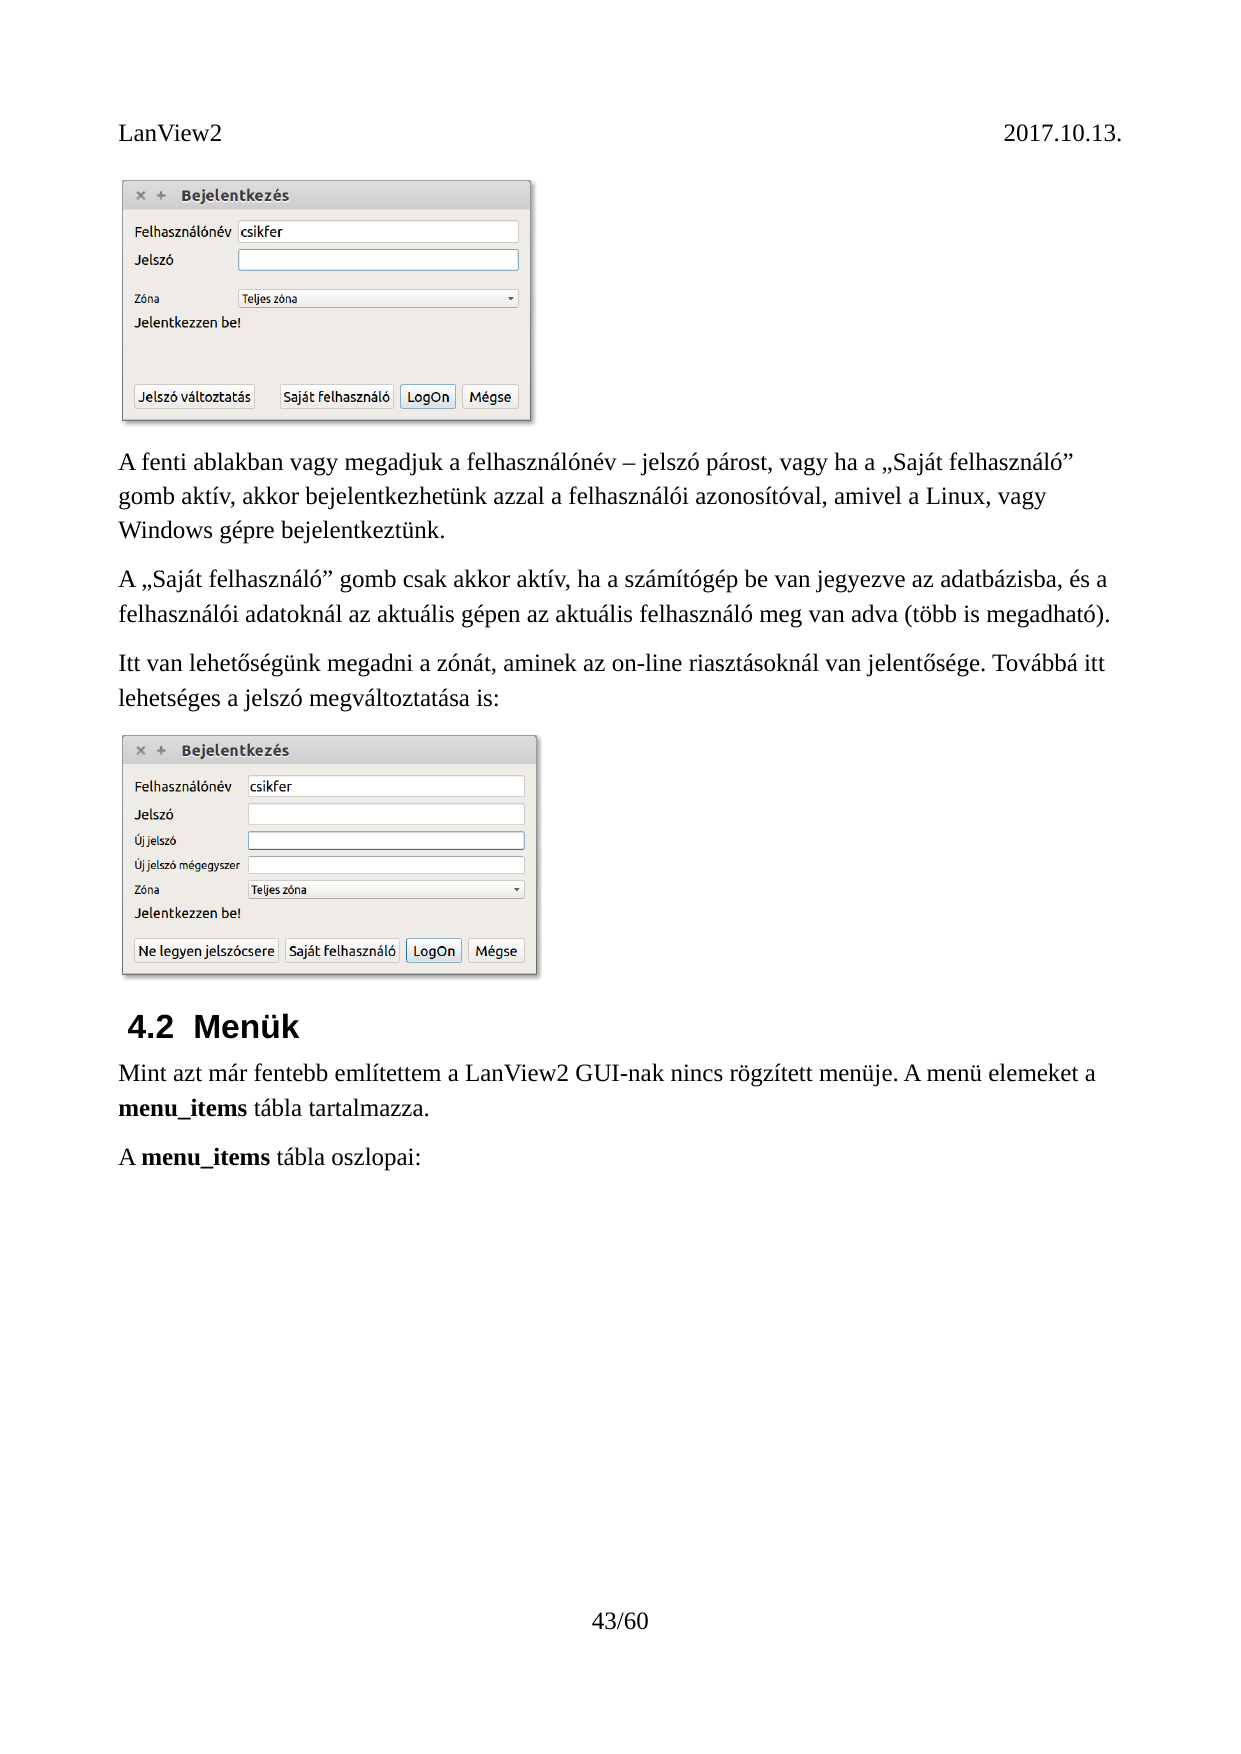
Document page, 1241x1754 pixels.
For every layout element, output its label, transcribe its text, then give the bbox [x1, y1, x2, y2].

text Itt van lehetőségünk megadni a zónát, aminek az on-line riasztásoknál van jelentősége. Továbbá itt lehetséges a jelszó megváltoztatása is: [118, 648, 1122, 711]
text Mint azt már fentebb említettem a LanView2 GUI-nak nincs rögzített menüje. A menü elemeket a menu_items tábla tartalmazza. [118, 1058, 1122, 1122]
text [537, 177, 1122, 426]
text A menu_items tábla oszlopai: [118, 1142, 1122, 1171]
subtitle Menük [118, 1007, 1122, 1046]
picture [118, 177, 537, 427]
text A „Saját felhasználó” gomb csak akkor aktív, ha a számítógép be van jegyezve az adatbázisba, és a felhasználói adatoknál az aktuális gépen az aktuális felhasználó meg van adva (több is megadható). [118, 564, 1122, 628]
picture [118, 731, 543, 981]
text A fenti ablakban vagy megadjuk a felhasználónév – jelszó párost, vagy ha a „Saját felhasználó” gomb aktív, akkor bejelentkezhetünk azzal a felhasználói azonosítóval, amivel a Linux, vagy Windows gépre bejelentkeztünk. [118, 447, 1122, 544]
